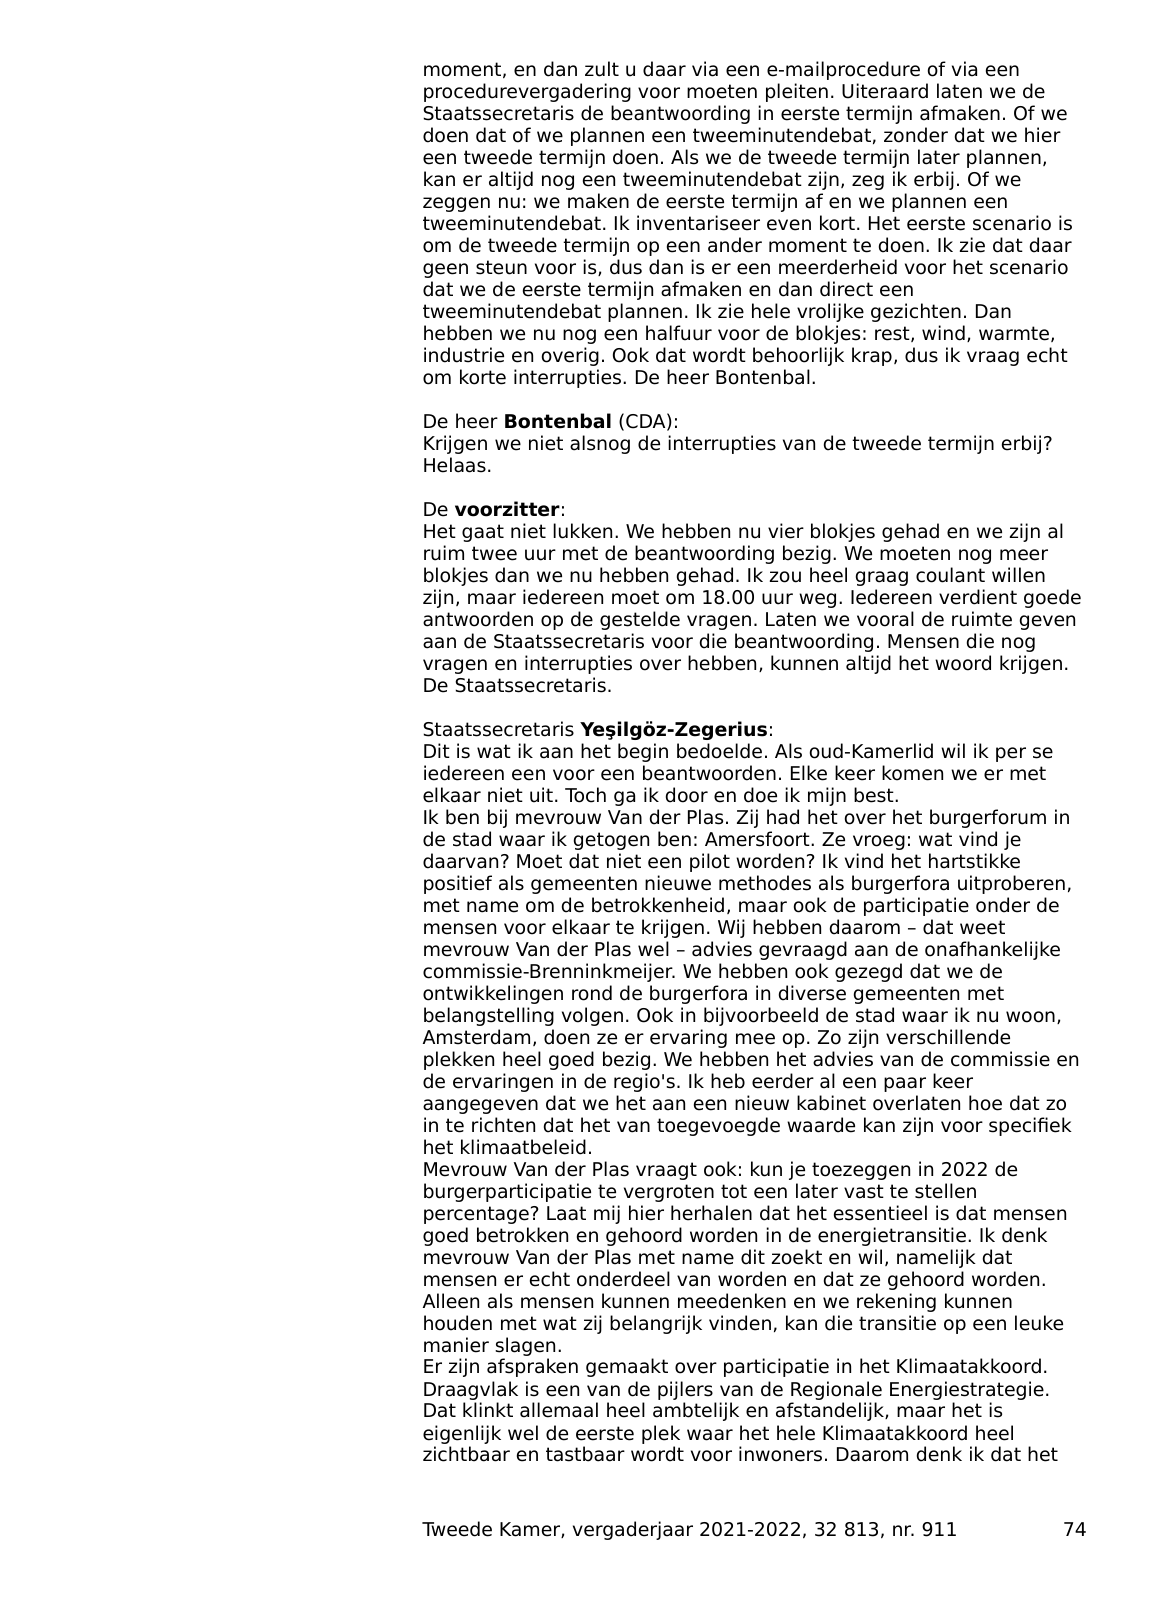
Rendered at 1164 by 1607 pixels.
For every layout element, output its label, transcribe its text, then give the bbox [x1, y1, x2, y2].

text Dit is wat ik aan het begin bedoelde. Als oud-Kamerlid wil ik per se iedereen een voor een beantwoorden. Elke keer komen we er met elkaar niet uit. Toch ga ik door en doe ik mijn best. [422, 741, 1087, 807]
text Mevrouw Van der Plas vraagt ook: kun je toezeggen in 2022 de burgerparticipatie te vergroten tot een later vast te stellen percentage? Laat mij hier herhalen dat het essentieel is dat mensen goed betrokken en gehoord worden in de energietransitie. Ik denk mevrouw Van der Plas met name dit zoekt en wil, namelijk dat mensen er echt onderdeel van worden en dat ze gehoord worden. Alleen als mensen kunnen meedenken en we rekening kunnen houden met wat zij belangrijk vinden, kan die transitie op een leuke manier slagen. [422, 1159, 1087, 1356]
text Het gaat niet lukken. We hebben nu vier blokjes gehad en we zijn al ruim twee uur met de beantwoording bezig. We moeten nog meer blokjes dan we nu hebben gehad. Ik zou heel graag coulant willen zijn, maar iedereen moet om 18.00 uur weg. Iedereen verdient goede antwoorden op de gestelde vragen. Laten we vooral de ruimte geven aan de Staatssecretaris voor die beantwoording. Mensen die nog vragen en interrupties over hebben, kunnen altijd het woord krijgen. De Staatssecretaris. [422, 521, 1087, 697]
text moment, en dan zult u daar via een e-mailprocedure of via een procedurevergadering voor moeten pleiten. Uiteraard laten we de Staatssecretaris de beantwoording in eerste termijn afmaken. Of we doen dat of we plannen een tweeminutendebat, zonder dat we hier een tweede termijn doen. Als we de tweede termijn later plannen, kan er altijd nog een tweeminutendebat zijn, zeg ik erbij. Of we zeggen nu: we maken de eerste termijn af en we plannen een tweeminutendebat. Ik inventariseer even kort. Het eerste scenario is om de tweede termijn op een ander moment te doen. Ik zie dat daar geen steun voor is, dus dan is er een meerderheid voor het scenario dat we de eerste termijn afmaken en dan direct een tweeminutendebat plannen. Ik zie hele vrolijke gezichten. Dan hebben we nu nog een halfuur voor de blokjes: rest, wind, warmte, industrie en overig. Ook dat wordt behoorlijk krap, dus ik vraag echt om korte interrupties. De heer Bontenbal. [422, 59, 1087, 389]
text De heer Bontenbal (CDA): [422, 411, 1087, 433]
text De voorzitter: [422, 499, 1087, 521]
text Krijgen we niet alsnog de interrupties van de tweede termijn erbij? Helaas. [422, 433, 1087, 477]
text Ik ben bij mevrouw Van der Plas. Zij had het over het burgerforum in de stad waar ik getogen ben: Amersfoort. Ze vroeg: wat vind je daarvan? Moet dat niet een pilot worden? Ik vind het hartstikke positief als gemeenten nieuwe methodes als burgerfora uitproberen, met name om de betrokkenheid, maar ook de participatie onder de mensen voor elkaar te krijgen. Wij hebben daarom – dat weet mevrouw Van der Plas wel – advies gevraagd aan de onafhankelijke commissie-Brenninkmeijer. We hebben ook gezegd dat we de ontwikkelingen rond de burgerfora in diverse gemeenten met belangstelling volgen. Ook in bijvoorbeeld de stad waar ik nu woon, Amsterdam, doen ze er ervaring mee op. Zo zijn verschillende plekken heel goed bezig. We hebben het advies van de commissie en de ervaringen in de regio's. Ik heb eerder al een paar keer aangegeven dat we het aan een nieuw kabinet overlaten hoe dat zo in te richten dat het van toegevoegde waarde kan zijn voor specifiek het klimaatbeleid. [422, 807, 1087, 1159]
text Staatssecretaris Yeşilgöz-Zegerius: [422, 719, 1087, 741]
text Er zijn afspraken gemaakt over participatie in het Klimaatakkoord. Draagvlak is een van de pijlers van de Regionale Energiestrategie. Dat klinkt allemaal heel ambtelijk en afstandelijk, maar het is eigenlijk wel de eerste plek waar het hele Klimaatakkoord heel zichtbaar en tastbaar wordt voor inwoners. Daarom denk ik dat het [422, 1356, 1087, 1466]
